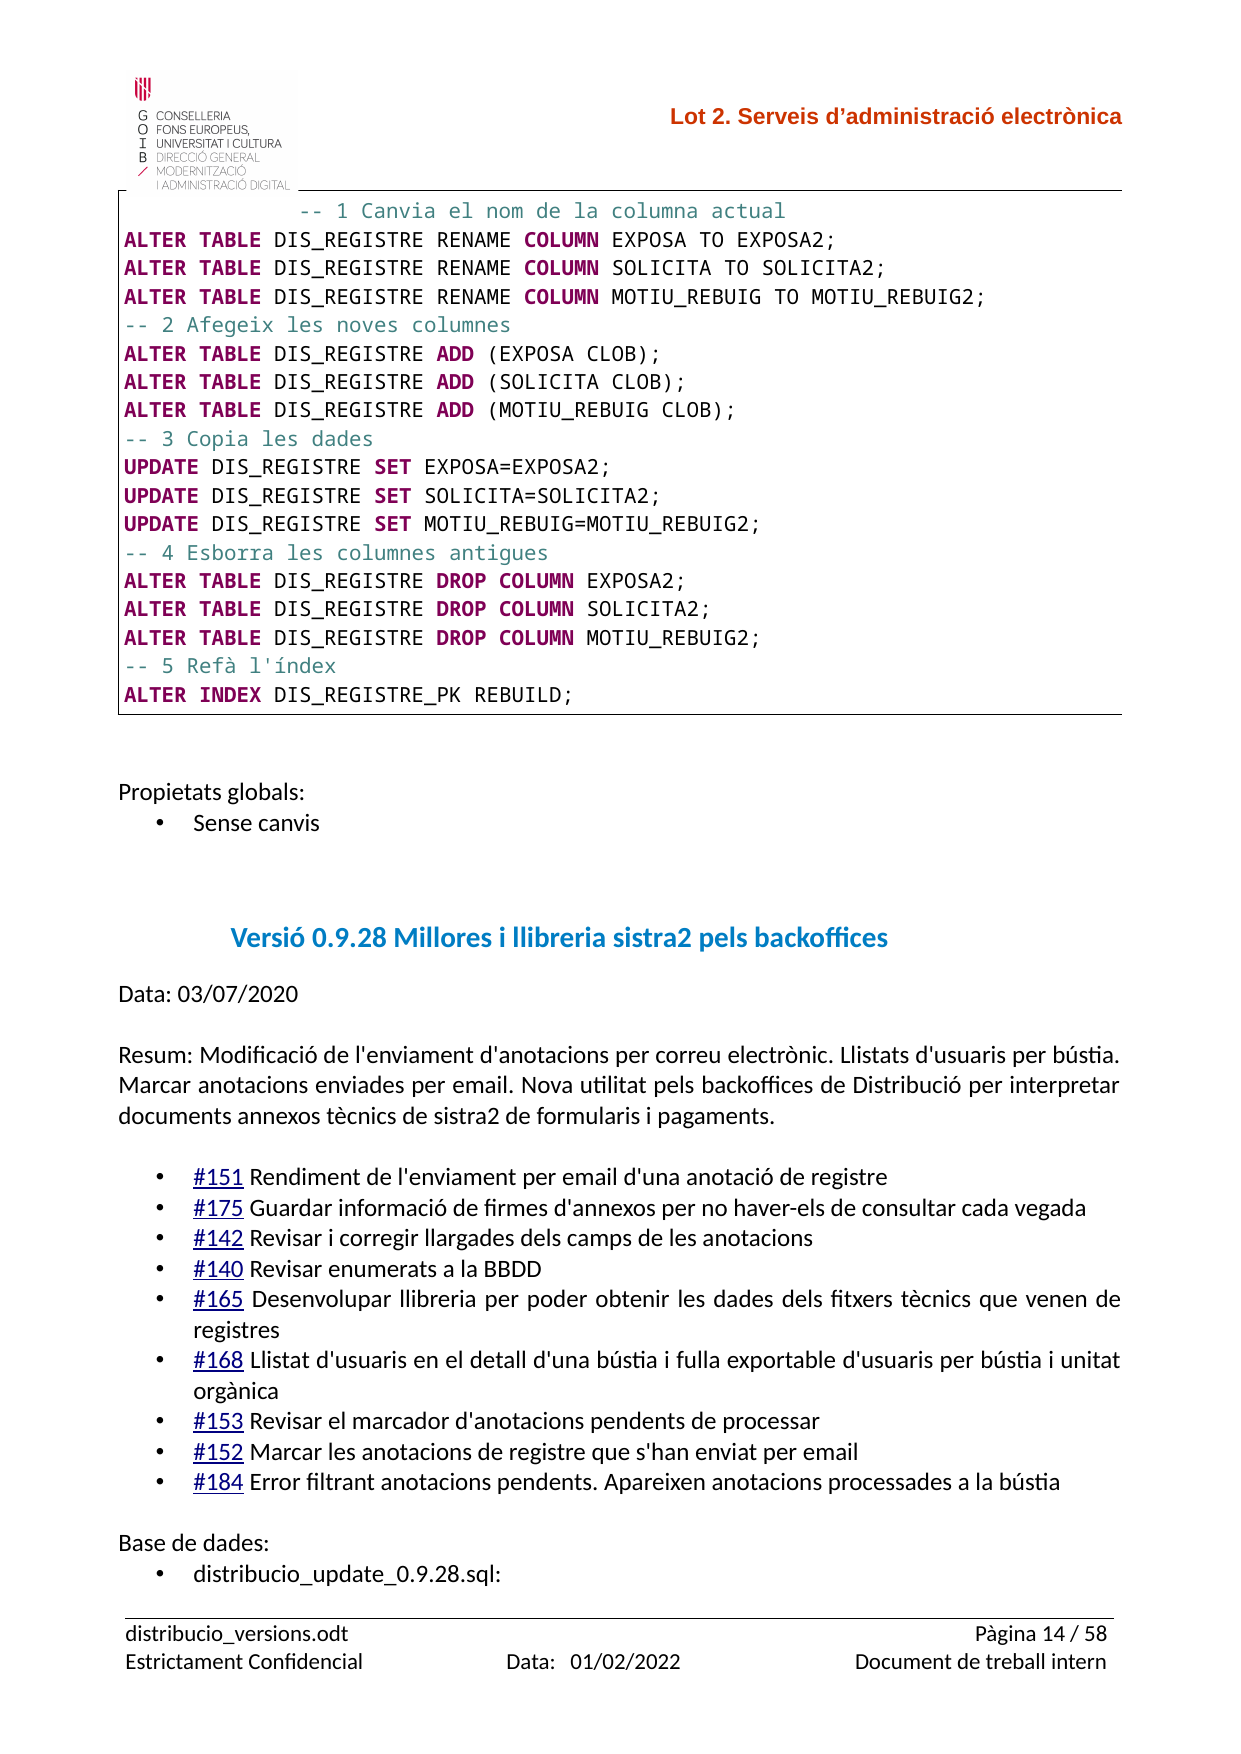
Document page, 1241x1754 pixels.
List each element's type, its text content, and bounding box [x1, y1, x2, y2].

text Propietats globals: [118, 776, 1122, 807]
list #152 Marcar les anotacions de registre que s'han enviat per email [156, 1436, 1122, 1466]
list #140 Revisar enumerats a la BBDD [156, 1253, 1122, 1283]
subtitle Versió 0.9.28 Millores i llibreria sistra2 pels backoffices [153, 919, 1122, 954]
list #151 Rendiment de l'enviament per email d'una anotació de registre [156, 1161, 1122, 1192]
list distribucio_update_0.9.28.sql: [156, 1558, 1122, 1588]
list #153 Revisar el marcador d'anotacions pendents de processar [156, 1405, 1122, 1436]
picture [126, 70, 299, 197]
list #175 Guardar informació de firmes d'annexos per no haver-els de consultar cada vegada [156, 1192, 1122, 1222]
text Data: 03/07/2020 [118, 978, 1122, 1009]
text Resum: Modificació de l'enviament d'anotacions per correu electrònic. Llistats d'usuaris per bústia. Marcar anotacions enviades per email. Nova utilitat pels backoffices de Distribució per interpretar documents annexos tècnics de sistra2 de formularis i pagaments. [118, 1039, 1122, 1131]
list #165 Desenvolupar llibreria per poder obtenir les dades dels fitxers tècnics que venen de registres [156, 1283, 1122, 1344]
list #142 Revisar i corregir llargades dels camps de les anotacions [156, 1222, 1122, 1253]
list Sense canvis [156, 807, 1122, 837]
table_header -- 1 Canvia el nom de la columna actual ALTER TABLE DIS_REGISTRE RENAME COLUMN EXPOSA TO EXPOSA2; ALTER TABLE DIS_REGISTRE RENAME COLUMN SOLICITA TO SOLICITA2; ALTER TABLE DIS_REGISTRE RENAME COLUMN MOTIU_REBUIG TO MOTIU_REBUIG2; -- 2 Afegeix les noves columnes ALTER TABLE DIS_REGISTRE ADD (EXPOSA CLOB); ALTER TABLE DIS_REGISTRE ADD (SOLICITA CLOB); ALTER TABLE DIS_REGISTRE ADD (MOTIU_REBUIG CLOB); -- 3 Copia les dades UPDATE DIS_REGISTRE SET EXPOSA=EXPOSA2; UPDATE DIS_REGISTRE SET SOLICITA=SOLICITA2; UPDATE DIS_REGISTRE SET MOTIU_REBUIG=MOTIU_REBUIG2; -- 4 Esborra les columnes antigues ALTER TABLE DIS_REGISTRE DROP COLUMN EXPOSA2; ALTER TABLE DIS_REGISTRE DROP COLUMN SOLICITA2; ALTER TABLE DIS_REGISTRE DROP COLUMN MOTIU_REBUIG2; -- 5 Refà l'índex ALTER INDEX DIS_REGISTRE_PK REBUILD; [119, 191, 1122, 714]
text Base de dades: [118, 1527, 1122, 1558]
list #168 Llistat d'usuaris en el detall d'una bústia i fulla exportable d'usuaris per bústia i unitat orgànica [156, 1344, 1122, 1405]
list #184 Error filtrant anotacions pendents. Apareixen anotacions processades a la bústia [156, 1466, 1122, 1497]
